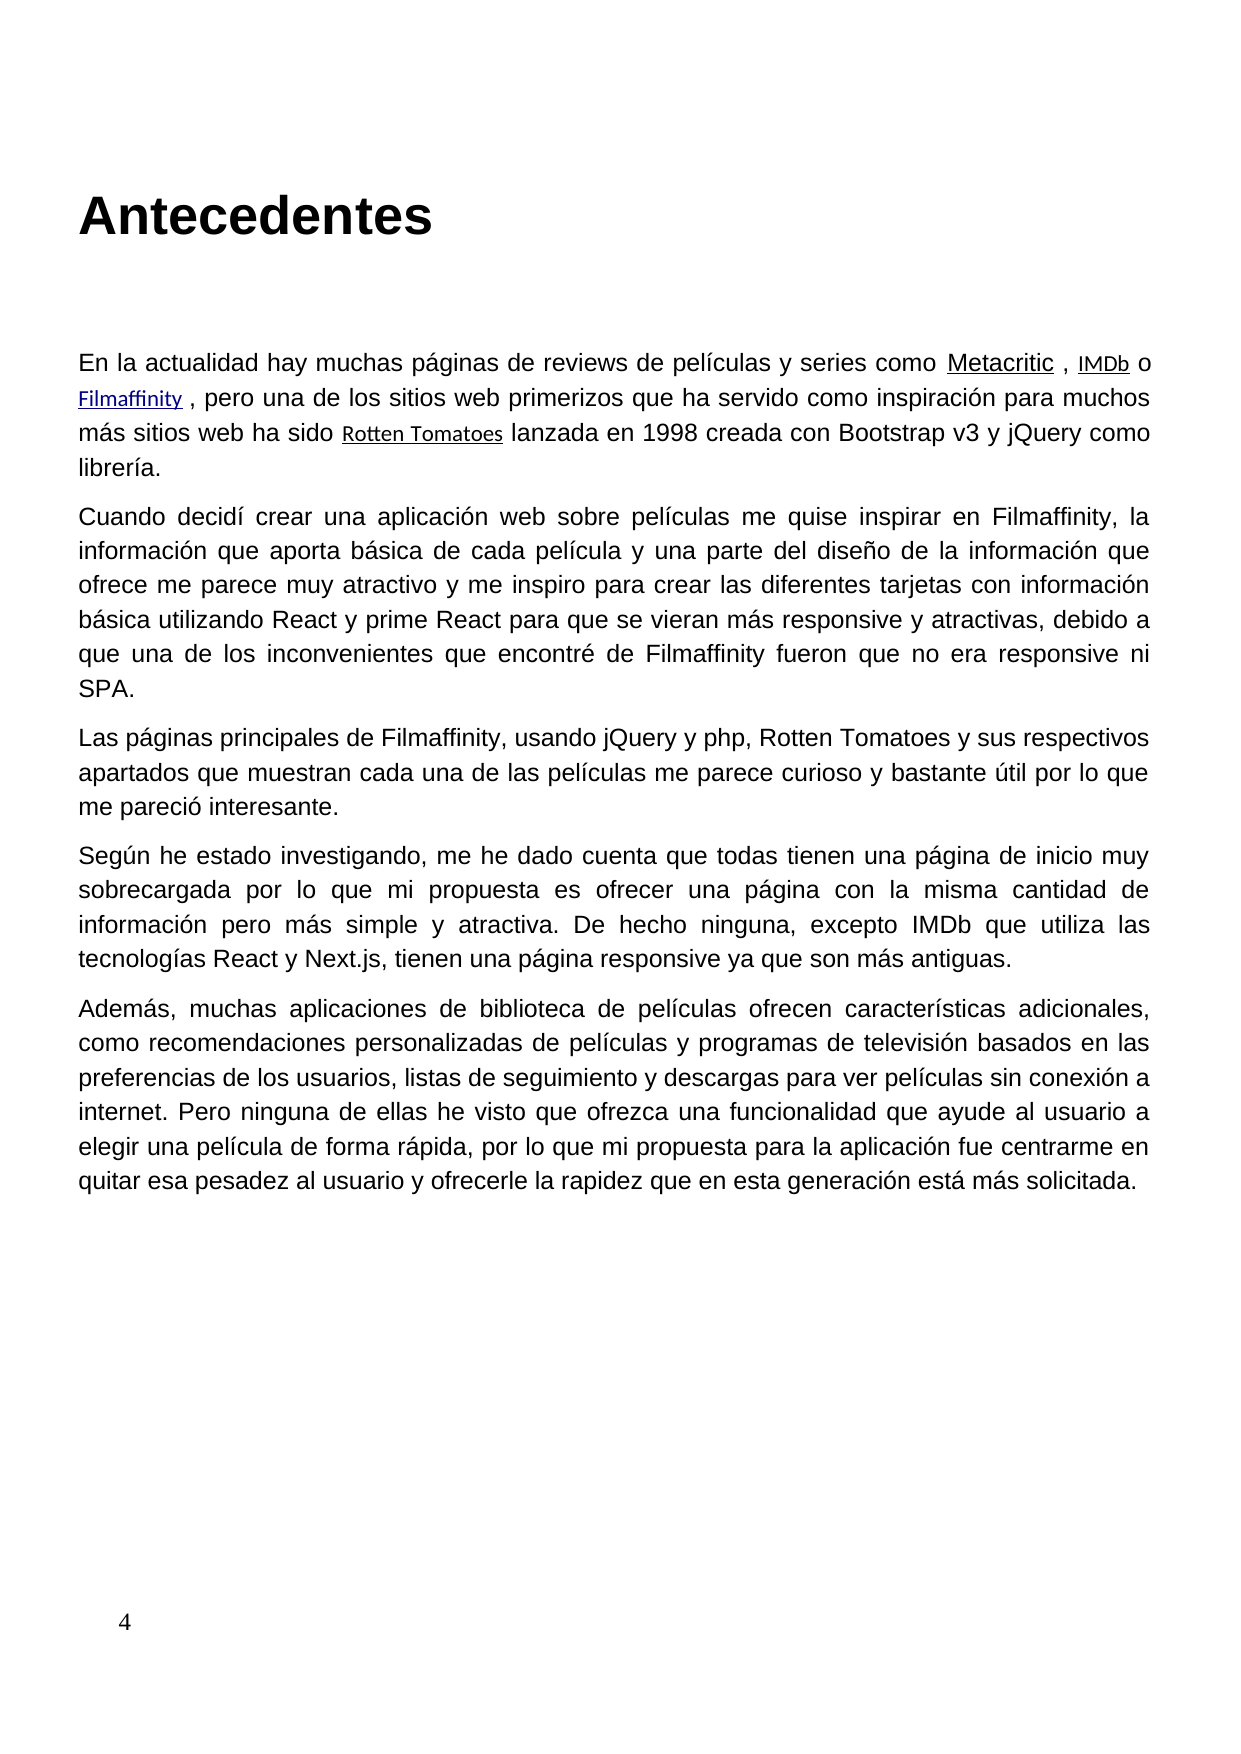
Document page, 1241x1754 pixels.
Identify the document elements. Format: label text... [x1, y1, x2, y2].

text En la actualidad hay muchas páginas de reviews de películas y series como Metacritic , IMDb o Filmaffinity , pero una de los sitios web primerizos que ha servido como inspiración para muchos más sitios web ha sido Rotten Tomatoes lanzada en 1998 creada con Bootstrap v3 y jQuery como librería. [78, 348, 1152, 481]
text Según he estado investigando, me he dado cuenta que todas tienen una página de inicio muy sobrecargada por lo que mi propuesta es ofrecer una página con la misma cantidad de información pero más simple y atractiva. De hecho ninguna, excepto IMDb que utiliza las tecnologías React y Next.js, tienen una página responsive ya que son más antiguas. [78, 841, 1152, 973]
text Las páginas principales de Filmaffinity, usando jQuery y php, Rotten Tomatoes y sus respectivos apartados que muestran cada una de las películas me parece curioso y bastante útil por lo que me pareció interesante. [78, 723, 1152, 821]
subtitle Antecedentes [78, 184, 1152, 246]
text Cuando decidí crear una aplicación web sobre películas me quise inspirar en Filmaffinity, la información que aporta básica de cada película y una parte del diseño de la información que ofrece me parece muy atractivo y me inspiro para crear las diferentes tarjetas con información básica utilizando React y prime React para que se vieran más responsive y atractivas, debido a que una de los inconvenientes que encontré de Filmaffinity fueron que no era responsive ni SPA. [78, 502, 1152, 703]
text Además, muchas aplicaciones de biblioteca de películas ofrecen características adicionales, como recomendaciones personalizadas de películas y programas de televisión basados en las preferencias de los usuarios, listas de seguimiento y descargas para ver películas sin conexión a internet. Pero ninguna de ellas he visto que ofrezca una funcionalidad que ayude al usuario a elegir una película de forma rápida, por lo que mi propuesta para la aplicación fue centrarme en quitar esa pesadez al usuario y ofrecerle la rapidez que en esta generación está más solicitada. [78, 993, 1152, 1195]
